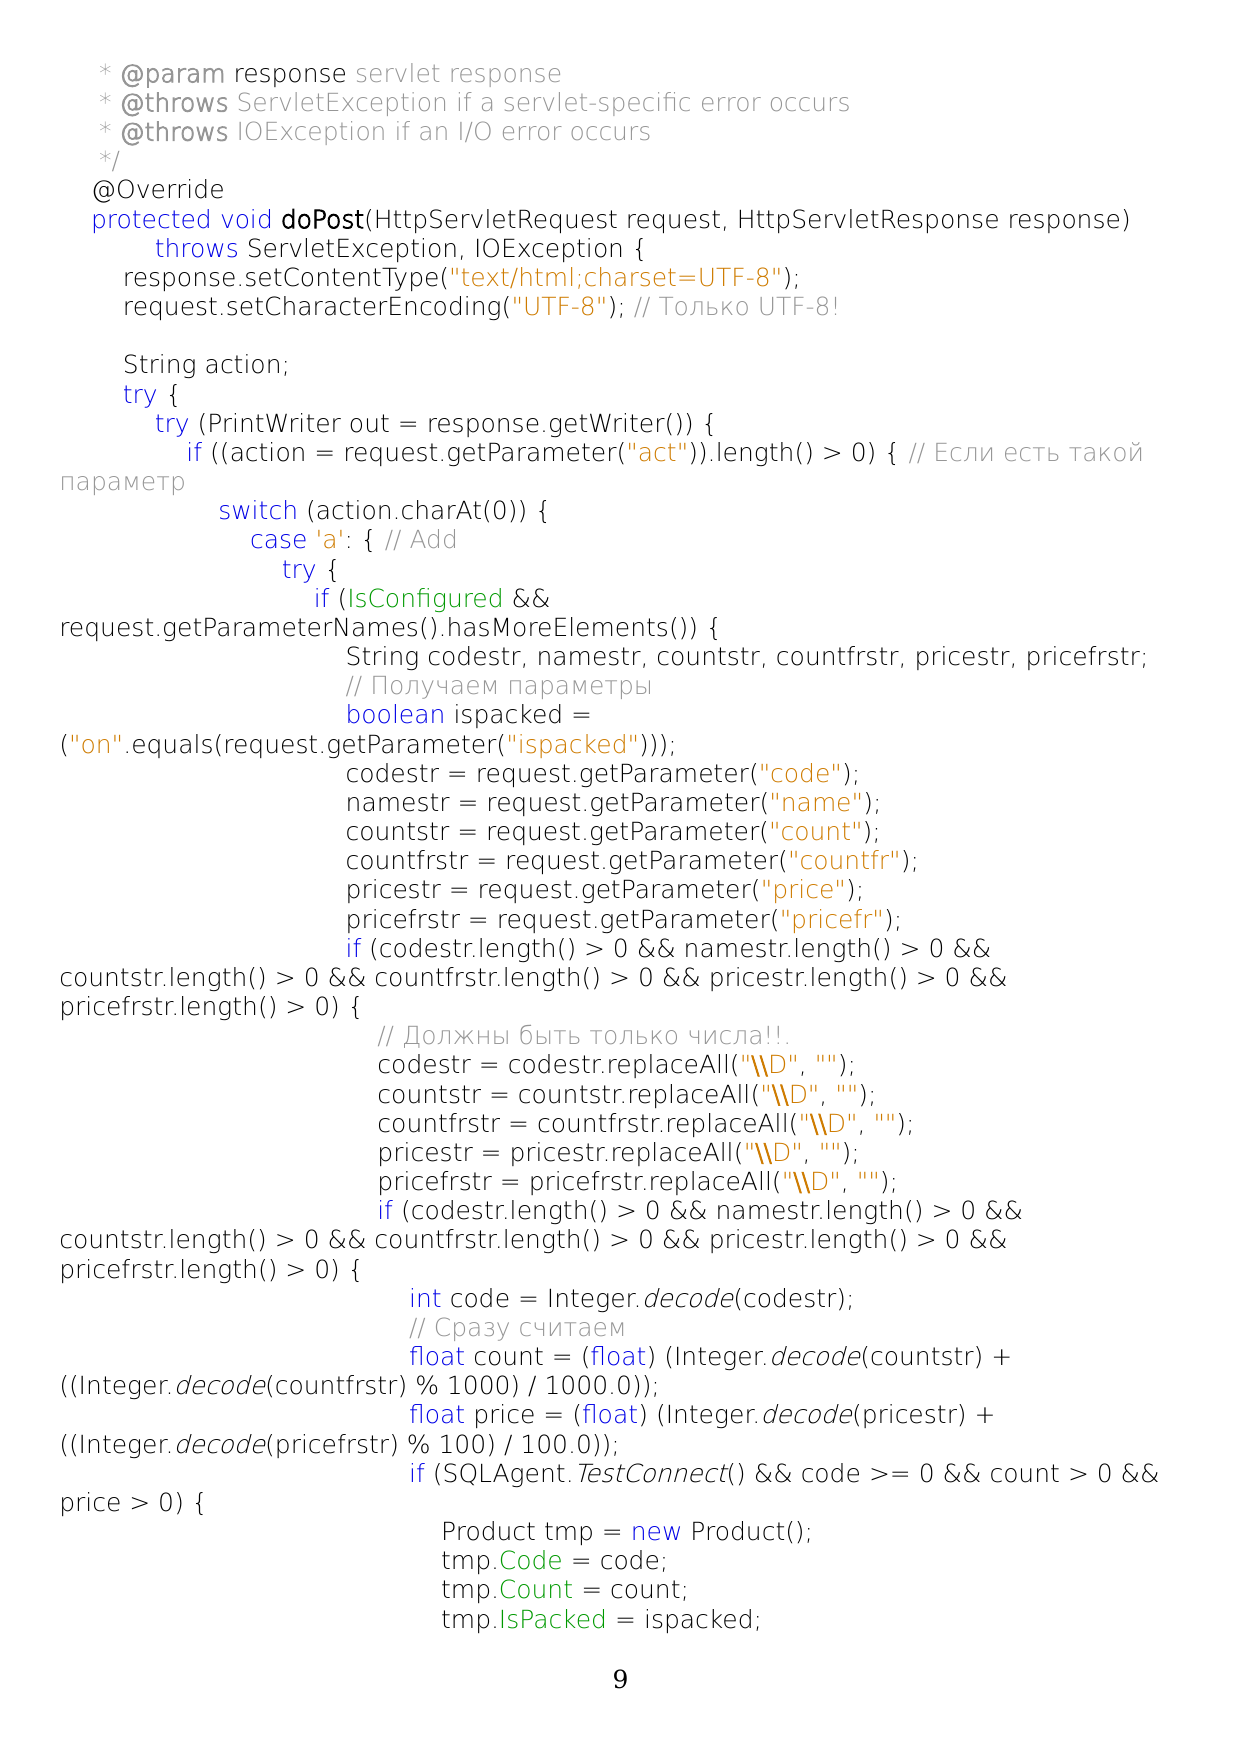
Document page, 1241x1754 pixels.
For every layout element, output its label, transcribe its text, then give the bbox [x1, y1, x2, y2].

text int code = Integer.decode(codestr); [59, 1284, 1181, 1313]
text try { [59, 555, 1181, 584]
text Product tmp = new Product(); [59, 1517, 1181, 1547]
text switch (action.charAt(0)) { [59, 497, 1181, 526]
text countfrstr = countfrstr.replaceAll("\\D", ""); [59, 1109, 1181, 1138]
text float count = (float) (Integer.decode(countstr) + ((Integer.decode(countfrstr) % 1000) / 1000.0)); [59, 1342, 1181, 1401]
text pricestr = pricestr.replaceAll("\\D", ""); [59, 1138, 1181, 1167]
text if (codestr.length() > 0 && namestr.length() > 0 && countstr.length() > 0 && countfrstr.length() > 0 && pricestr.length() > 0 && pricefrstr.length() > 0) { [59, 1197, 1181, 1284]
text tmp.Code = code; [59, 1547, 1181, 1576]
text if (SQLAgent.TestConnect() && code >= 0 && count > 0 && price > 0) { [59, 1459, 1181, 1517]
text request.setCharacterEncoding("UTF-8"); // Только UTF-8! [59, 292, 1181, 322]
text // Сразу считаем [59, 1313, 1181, 1342]
text tmp.IsPacked = ispacked; [59, 1605, 1181, 1634]
text if ((action = request.getParameter("act")).length() > 0) { // Если есть такой параметр [59, 438, 1181, 497]
text float price = (float) (Integer.decode(pricestr) + ((Integer.decode(pricefrstr) % 100) / 100.0)); [59, 1401, 1181, 1459]
text case 'a': { // Add [59, 526, 1181, 555]
text codestr = codestr.replaceAll("\\D", ""); [59, 1051, 1181, 1080]
text * @throws IOException if an I/O error occurs [59, 117, 1181, 147]
text * @param response servlet response [59, 59, 1181, 88]
text countstr = countstr.replaceAll("\\D", ""); [59, 1080, 1181, 1109]
text * @throws ServletException if a servlet-specific error occurs [59, 88, 1181, 117]
text response.setContentType("text/html;charset=UTF-8"); [59, 263, 1181, 292]
text String action; [59, 351, 1181, 380]
text if (IsConfigured && request.getParameterNames().hasMoreElements()) { [59, 584, 1181, 642]
text boolean ispacked = ("on".equals(request.getParameter("ispacked"))); [59, 701, 1181, 759]
text // Получаем параметры [59, 672, 1181, 701]
text String codestr, namestr, countstr, countfrstr, pricestr, pricefrstr; [59, 642, 1181, 672]
text */ [59, 147, 1181, 176]
text codestr = request.getParameter("code"); [59, 759, 1181, 788]
text @Override [59, 176, 1181, 205]
text pricestr = request.getParameter("price"); [59, 876, 1181, 905]
text pricefrstr = request.getParameter("pricefr"); [59, 905, 1181, 934]
text try (PrintWriter out = response.getWriter()) { [59, 409, 1181, 438]
text throws ServletException, IOException { [59, 234, 1181, 263]
text tmp.Count = count; [59, 1576, 1181, 1605]
text if (codestr.length() > 0 && namestr.length() > 0 && countstr.length() > 0 && countfrstr.length() > 0 && pricestr.length() > 0 && pricefrstr.length() > 0) { [59, 934, 1181, 1022]
text countstr = request.getParameter("count"); [59, 817, 1181, 847]
text namestr = request.getParameter("name"); [59, 788, 1181, 817]
text try { [59, 380, 1181, 409]
text pricefrstr = pricefrstr.replaceAll("\\D", ""); [59, 1167, 1181, 1197]
text protected void doPost(HttpServletRequest request, HttpServletResponse response) [59, 205, 1181, 234]
text countfrstr = request.getParameter("countfr"); [59, 847, 1181, 876]
text // Должны быть только числа!!. [59, 1022, 1181, 1051]
